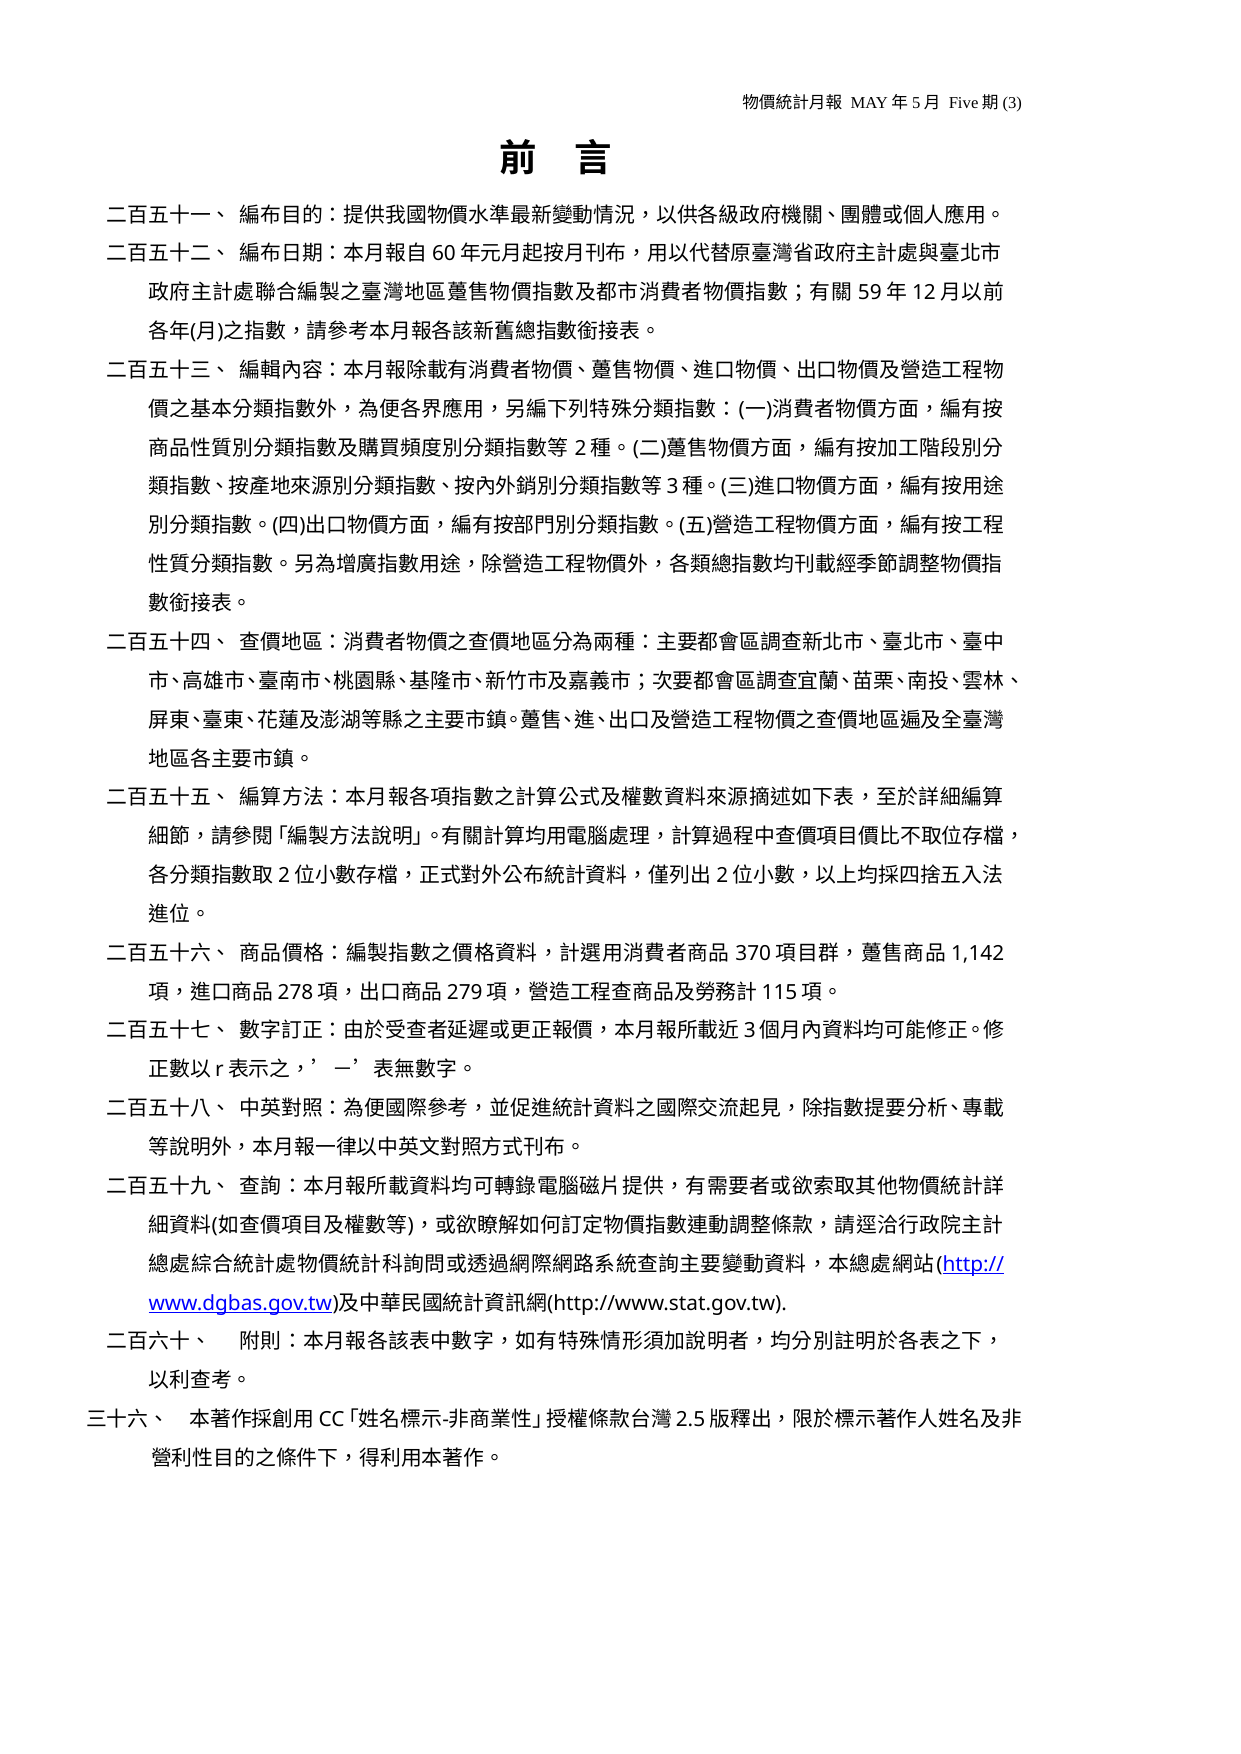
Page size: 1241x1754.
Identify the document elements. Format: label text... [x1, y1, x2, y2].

list 查價地區：消費者物價之查價地區分為兩種：主要都會區調查新北市、臺北市、臺中市、高雄市、臺南市、桃園縣、基隆市、新竹市及嘉義市；次要都會區調查宜蘭、苗栗、南投、雲林、屏東、臺東、花蓮及澎湖等縣之主要市鎮。躉售、進、出口及營造工程物價之查價地區遍及全臺灣地區各主要市鎮。 [106, 621, 1004, 776]
list 查詢：本月報所載資料均可轉錄電腦磁片提供，有需要者或欲索取其他物價統計詳細資料(如查價項目及權數等)，或欲瞭解如何訂定物價指數連動調整條款，請逕洽行政院主計總處綜合統計處物價統計科詢問或透過網際網路系統查詢主要變動資料，本總處網站(http://www.dgbas.gov.tw)及中華民國統計資訊網(http://www.stat.gov.tw). [106, 1165, 1004, 1320]
list 中英對照：為便國際參考，並促進統計資料之國際交流起見，除指數提要分析、專載等說明外，本月報一律以中英文對照方式刊布。 [106, 1087, 1004, 1165]
list 附則：本月報各該表中數字，如有特殊情形須加說明者，均分別註明於各表之下，以利查考。 [106, 1320, 1004, 1398]
list 商品價格：編製指數之價格資料，計選用消費者商品370項目群，躉售商品1,142項，進口商品278項，出口商品279項，營造工程查商品及勞務計115項。 [106, 932, 1004, 1009]
list 本著作採創用CC「姓名標示-非商業性」授權條款台灣2.5版釋出，限於標示著作人姓名及非營利性目的之條件下，得利用本著作。 [86, 1398, 1022, 1476]
subtitle 前 言 [89, 116, 1022, 193]
list 編布目的：提供我國物價水準最新變動情況，以供各級政府機關、團體或個人應用。 [106, 193, 1004, 232]
list 編布日期：本月報自60年元月起按月刊布，用以代替原臺灣省政府主計處與臺北市政府主計處聯合編製之臺灣地區躉售物價指數及都市消費者物價指數；有關59年12月以前各年(月)之指數，請參考本月報各該新舊總指數銜接表。 [106, 232, 1004, 349]
list 編輯內容：本月報除載有消費者物價、躉售物價、進口物價、出口物價及營造工程物價之基本分類指數外，為便各界應用，另編下列特殊分類指數：(一)消費者物價方面，編有按商品性質別分類指數及購買頻度別分類指數等2種。(二)躉售物價方面，編有按加工階段別分類指數、按產地來源別分類指數、按內外銷別分類指數等3種。(三)進口物價方面，編有按用途別分類指數。(四)出口物價方面，編有按部門別分類指數。(五)營造工程物價方面，編有按工程性質分類指數。另為增廣指數用途，除營造工程物價外，各類總指數均刊載經季節調整物價指數銜接表。 [106, 349, 1004, 621]
list 編算方法：本月報各項指數之計算公式及權數資料來源摘述如下表，至於詳細編算細節，請參閱「編製方法說明」。有關計算均用電腦處理，計算過程中查價項目價比不取位存檔，各分類指數取2位小數存檔，正式對外公布統計資料，僅列出2位小數，以上均採四捨五入法進位。 [106, 776, 1004, 932]
list 數字訂正：由於受查者延遲或更正報價，本月報所載近3個月內資料均可能修正。修正數以r表示之，’－’表無數字。 [106, 1009, 1004, 1087]
